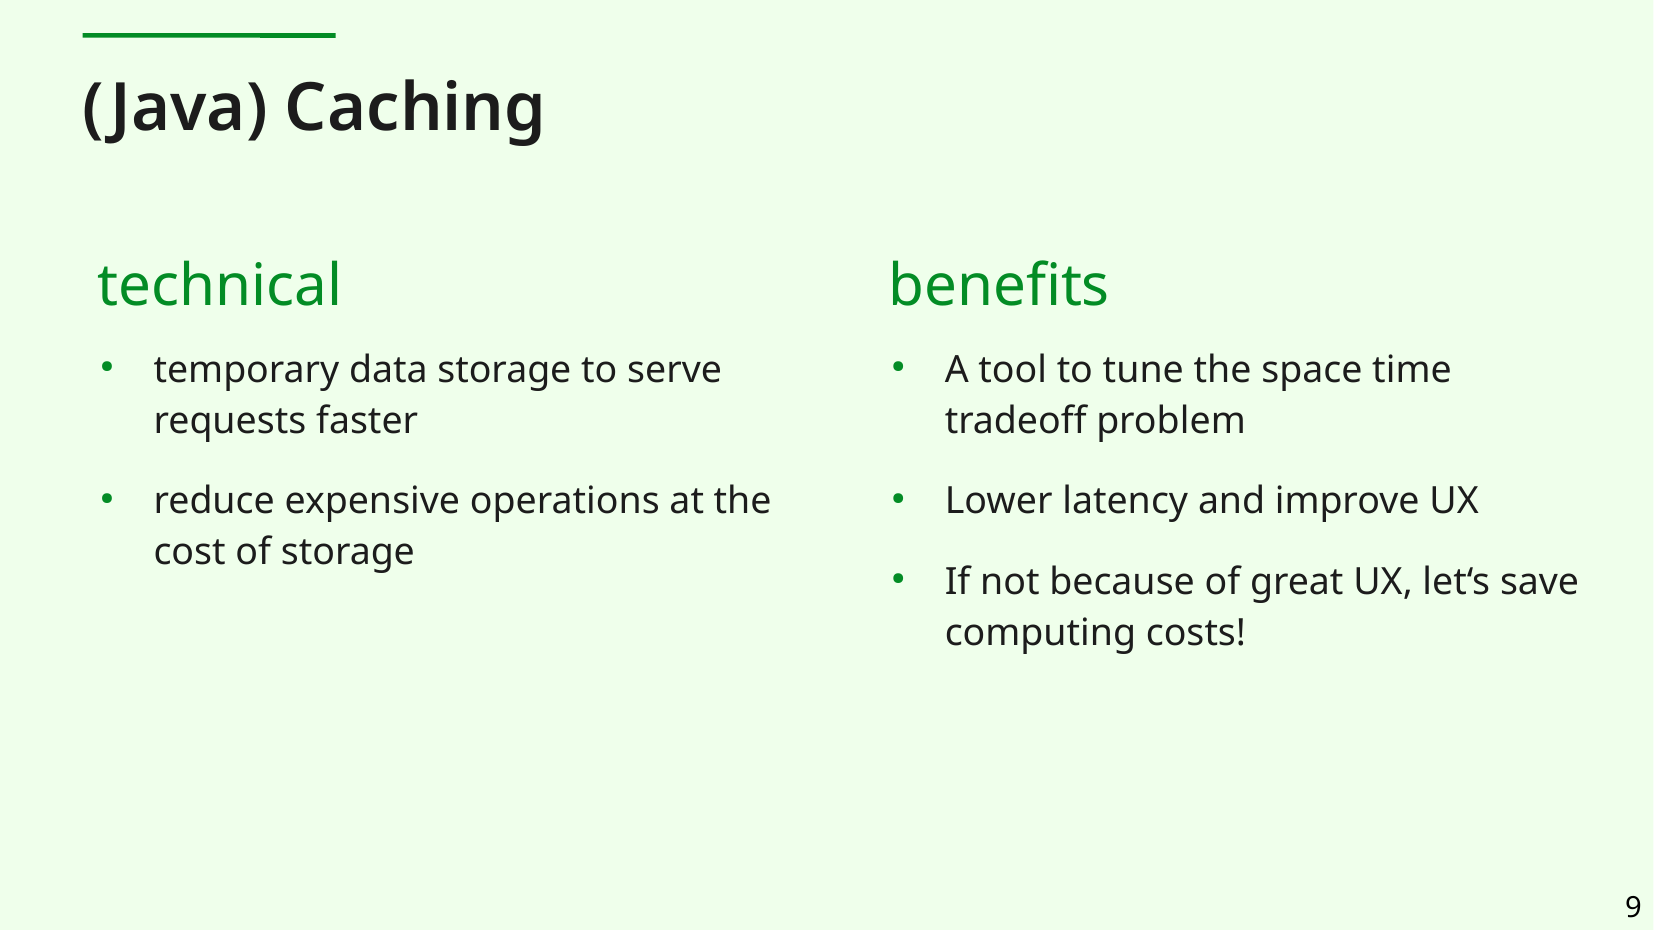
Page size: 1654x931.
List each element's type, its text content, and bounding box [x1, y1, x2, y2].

list temporary data storage to serve requests faster reduce expensive operations at the cost of storage [82, 342, 809, 863]
title (Java) Caching [82, 59, 1571, 193]
text_box benefits [874, 236, 1583, 310]
text_box technical [82, 236, 792, 310]
list A tool to tune the space time tradeoff problem Lower latency and improve UX If not because of great UX, let‘s save computing costs! [874, 342, 1601, 863]
